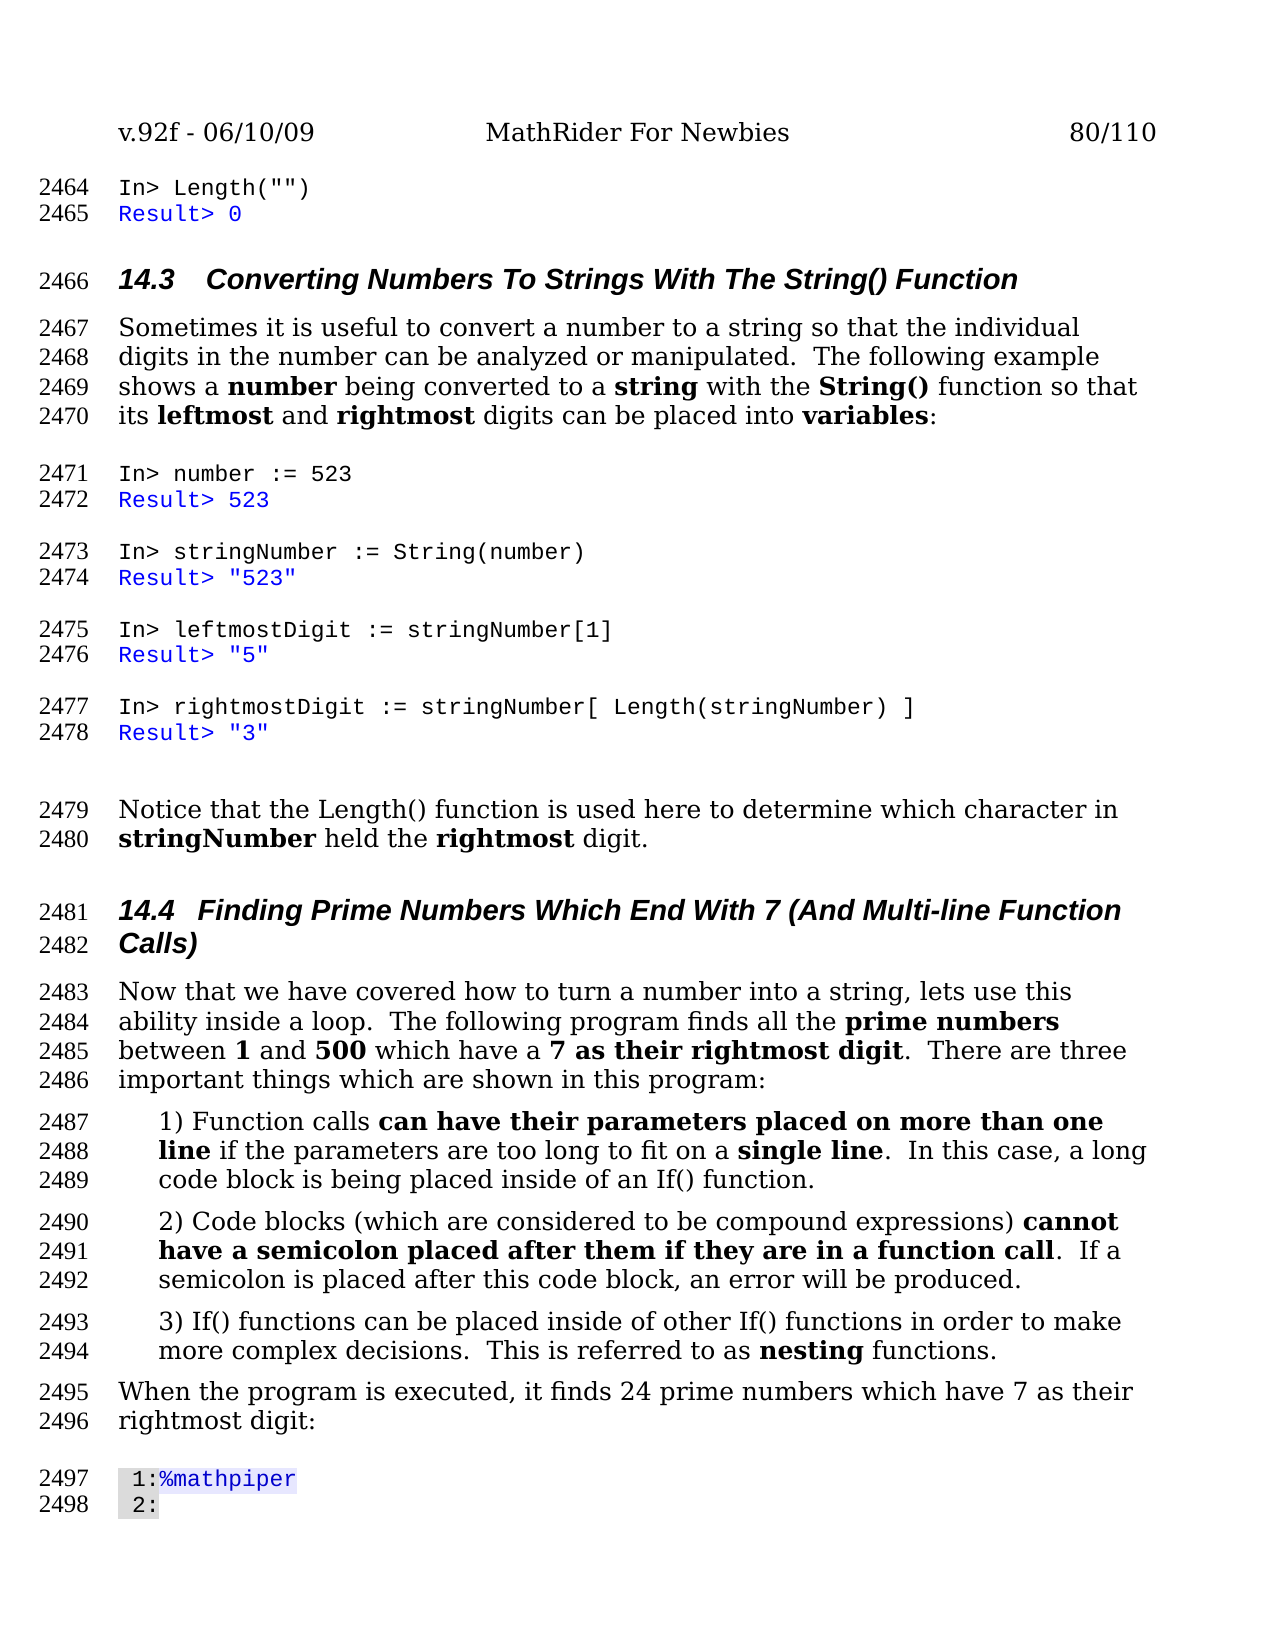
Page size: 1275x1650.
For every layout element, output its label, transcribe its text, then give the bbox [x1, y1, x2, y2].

text Result> "5" [118, 644, 1157, 670]
text Sometimes it is useful to convert a number to a string so that the individual digits in the number can be analyzed or manipulated. The following example shows a number being converted to a string with the String() function so that its leftmost and rightmost digits can be placed into variables: [118, 313, 1157, 430]
text 2: [118, 1494, 1157, 1519]
text Result> "3" [118, 722, 1157, 748]
text In> leftmostDigit := stringNumber[1] [118, 618, 1157, 644]
text 1:%mathpiper [118, 1468, 1157, 1494]
text Result> "523" [118, 566, 1157, 592]
text In> number := 523 [118, 462, 1157, 488]
text 1) Function calls can have their parameters placed on more than one line if the parameters are too long to fit on a single line. In this case, a long code block is being placed inside of an If() function. [158, 1107, 1157, 1195]
text In> Length("") [118, 177, 1157, 203]
text Now that we have covered how to turn a number into a string, lets use this ability inside a loop. The following program finds all the prime numbers between 1 and 500 which have a 7 as their rightmost digit. There are three important things which are shown in this program: [118, 978, 1157, 1095]
text In> stringNumber := String(number) [118, 540, 1157, 566]
subtitle Finding Prime Numbers Which End With 7 (And Multi-line Function Calls) [118, 892, 1157, 959]
text In> rightmostDigit := stringNumber[ Length(stringNumber) ] [118, 696, 1157, 722]
text Notice that the Length() function is used here to determine which character in stringNumber held the rightmost digit. [118, 795, 1157, 853]
text 2) Code blocks (which are considered to be compound expressions) cannot have a semicolon placed after them if they are in a function call. If a semicolon is placed after this code block, an error will be produced. [158, 1207, 1157, 1295]
text Result> 0 [118, 203, 1157, 229]
text Result> 523 [118, 488, 1157, 514]
text 3) If() functions can be placed inside of other If() functions in order to make more complex decisions. This is referred to as nesting functions. [158, 1307, 1157, 1365]
text When the program is executed, it finds 24 prime numbers which have 7 as their rightmost digit: [118, 1377, 1157, 1436]
subtitle Converting Numbers To Strings With The String() Function [118, 262, 1157, 295]
